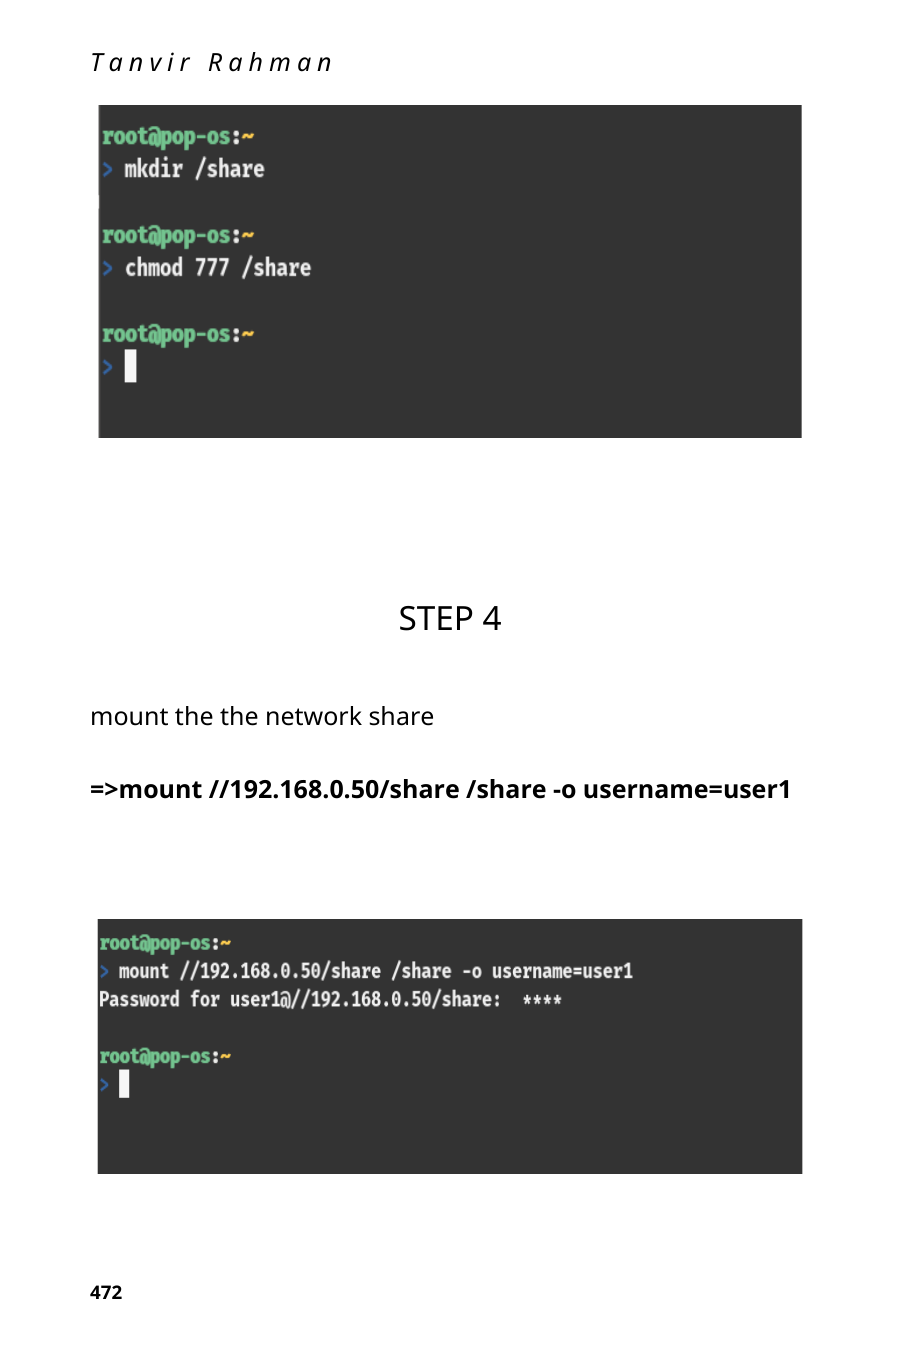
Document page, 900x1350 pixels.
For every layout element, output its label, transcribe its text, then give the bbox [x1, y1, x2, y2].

text mount the the network share [90, 698, 810, 732]
picture [98, 105, 802, 438]
text =>mount //192.168.0.50/share /share -o username=user1 [90, 772, 810, 806]
picture [97, 919, 803, 1174]
text STEP 4 [90, 595, 810, 640]
